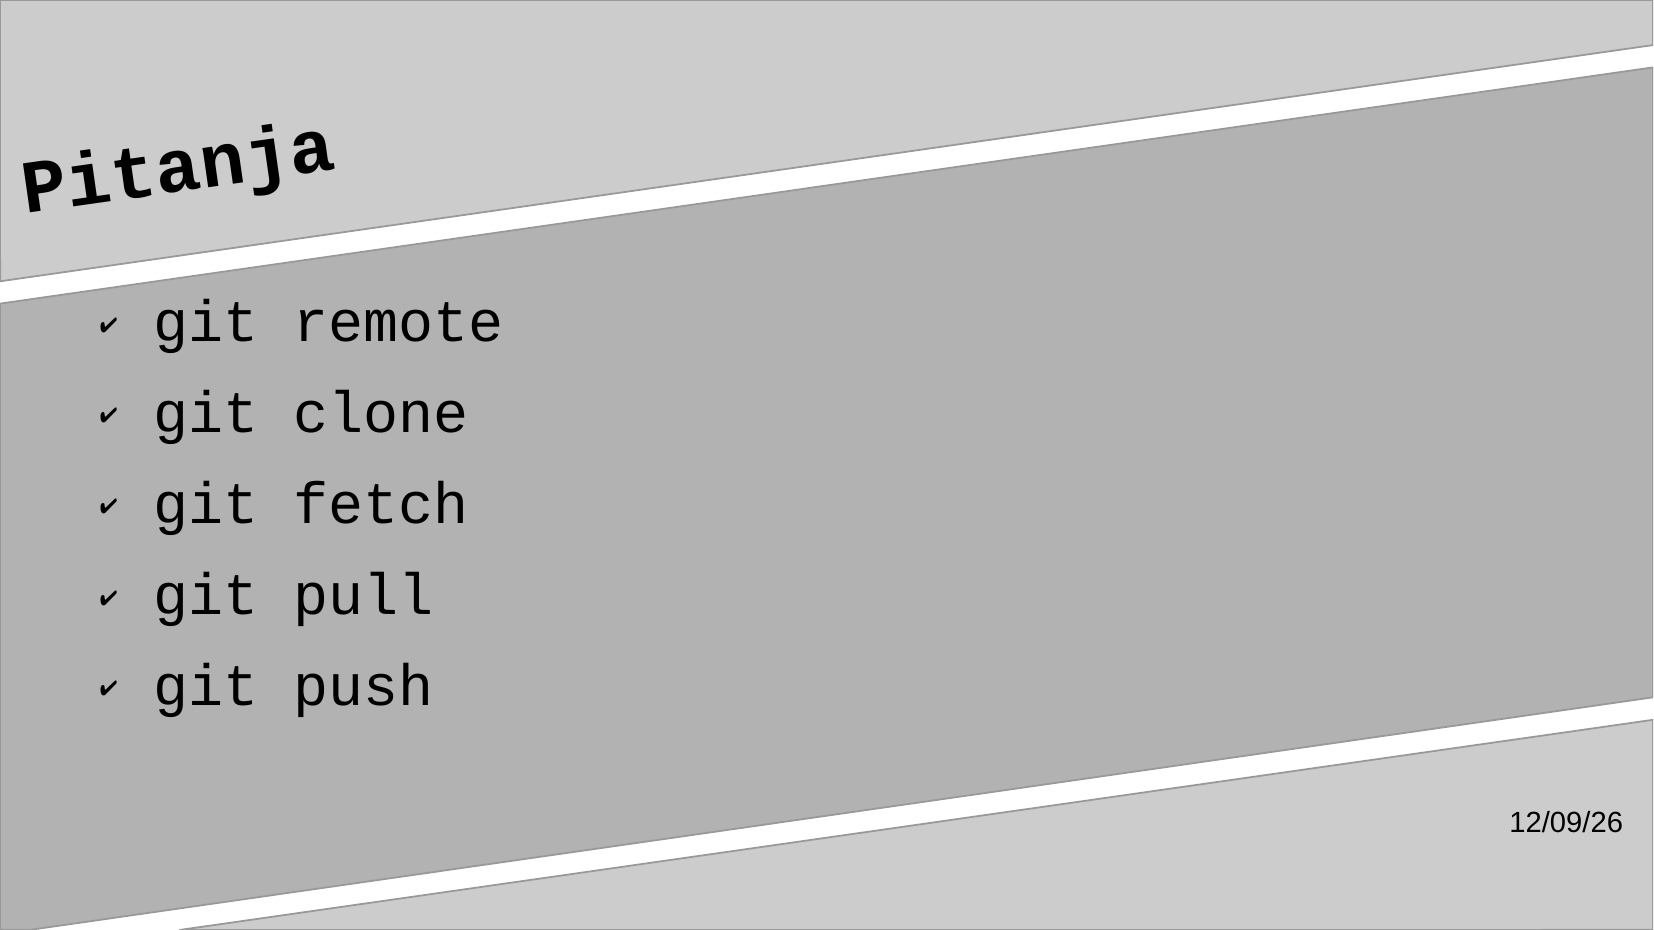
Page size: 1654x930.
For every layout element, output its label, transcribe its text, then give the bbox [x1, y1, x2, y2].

title Pitanja [11, 0, 1495, 272]
list git remote git clone git fetch git pull git push [82, 292, 1538, 833]
